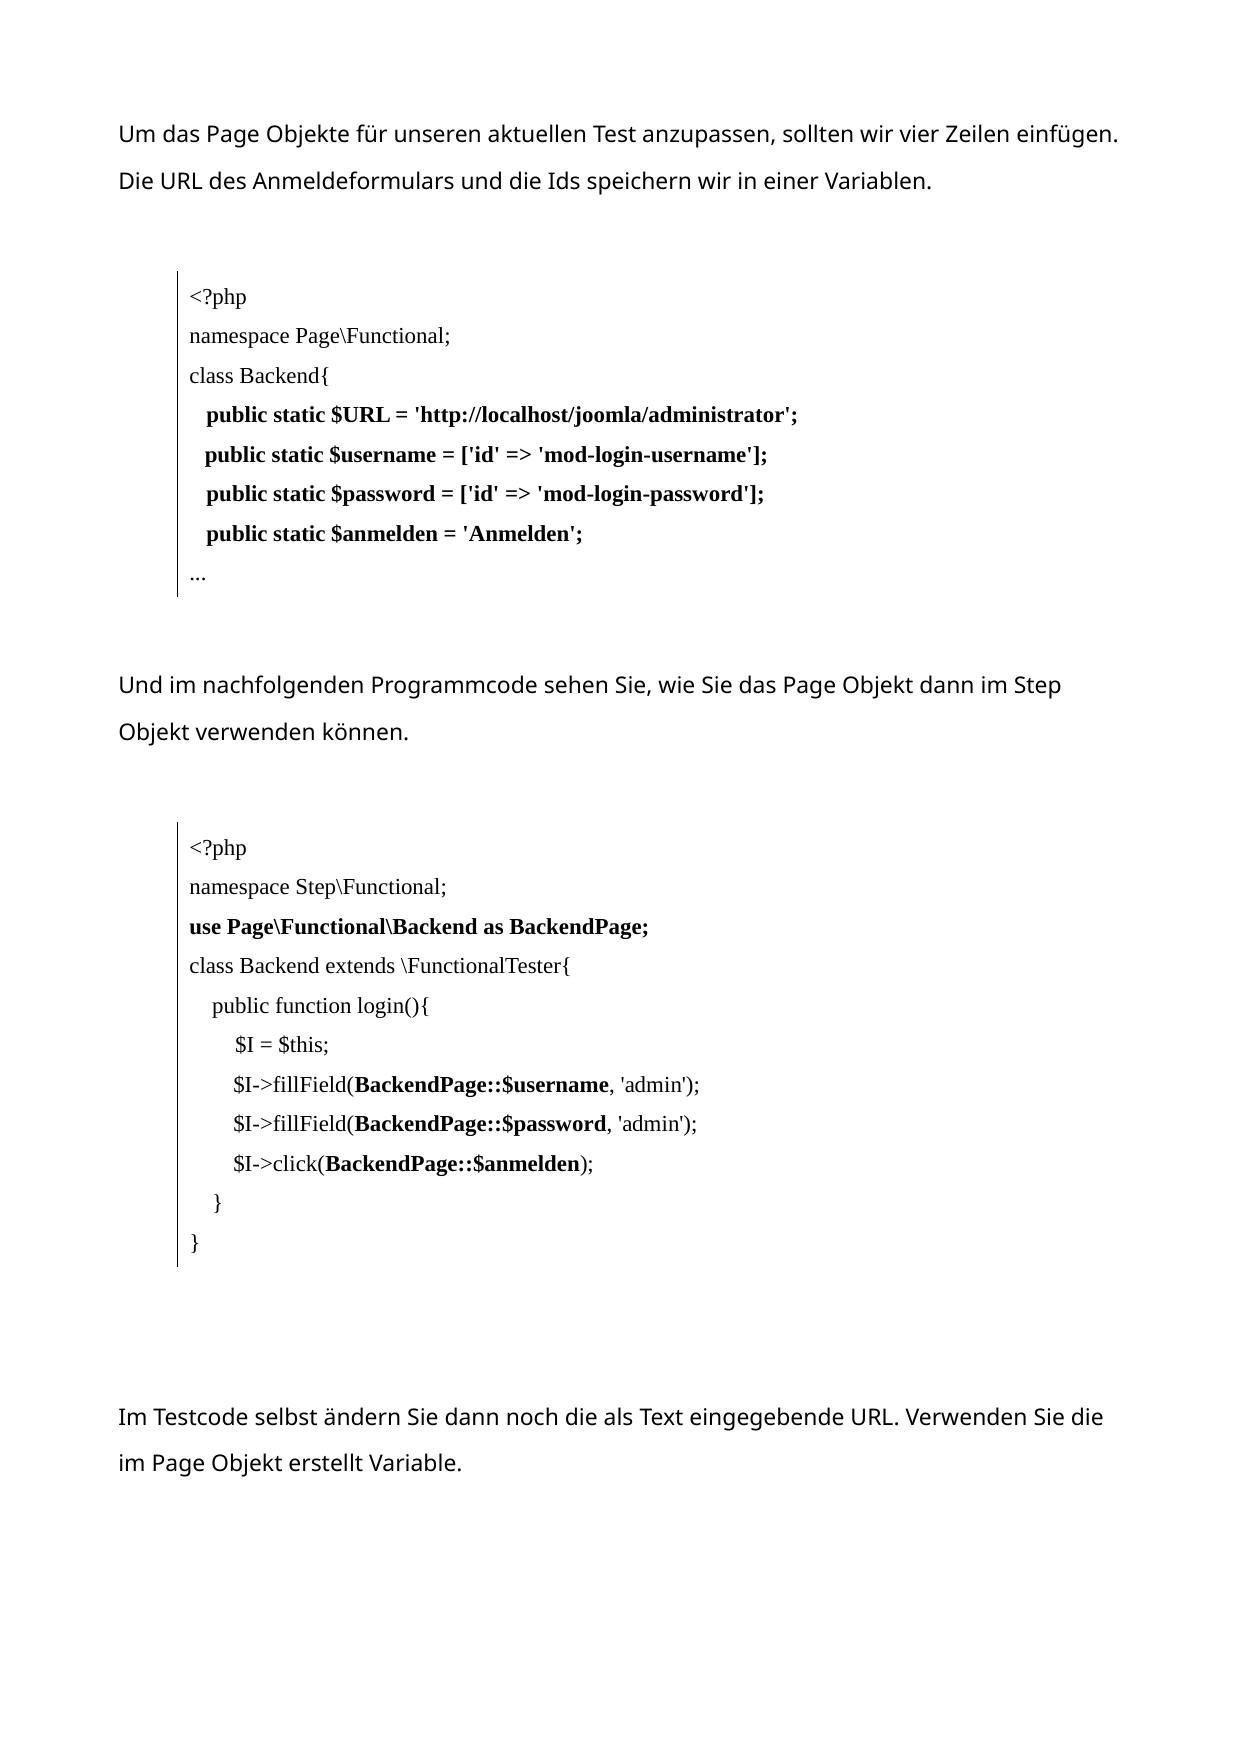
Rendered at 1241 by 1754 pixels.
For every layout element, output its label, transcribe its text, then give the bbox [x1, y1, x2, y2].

text Um das Page Objekte für unseren aktuellen Test anzupassen, sollten wir vier Zeilen einfügen. Die URL des Anmeldeformulars und die Ids speichern wir in einer Variablen. [118, 118, 1122, 196]
text <?php namespace Step\Functional; use Page\Functional\Backend as BackendPage; class Backend extends \FunctionalTester{ public function login(){ $I = $this; $I->fillField(BackendPage::$username, 'admin'); $I->fillField(BackendPage::$password, 'admin'); $I->click(BackendPage::$anmelden); } } [178, 822, 1122, 1267]
text Und im nachfolgenden Programmcode sehen Sie, wie Sie das Page Objekt dann im Step Objekt verwenden können. [118, 669, 1122, 747]
text Im Testcode selbst ändern Sie dann noch die als Text eingegebende URL. Verwenden Sie die im Page Objekt erstellt Variable. [118, 1401, 1122, 1479]
text <?php namespace Page\Functional; class Backend{ public static $URL = 'http://localhost/joomla/administrator'; public static $username = ['id' => 'mod-login-username']; public static $password = ['id' => 'mod-login-password']; public static $anmelden = 'Anmelden'; ... [178, 271, 1122, 597]
